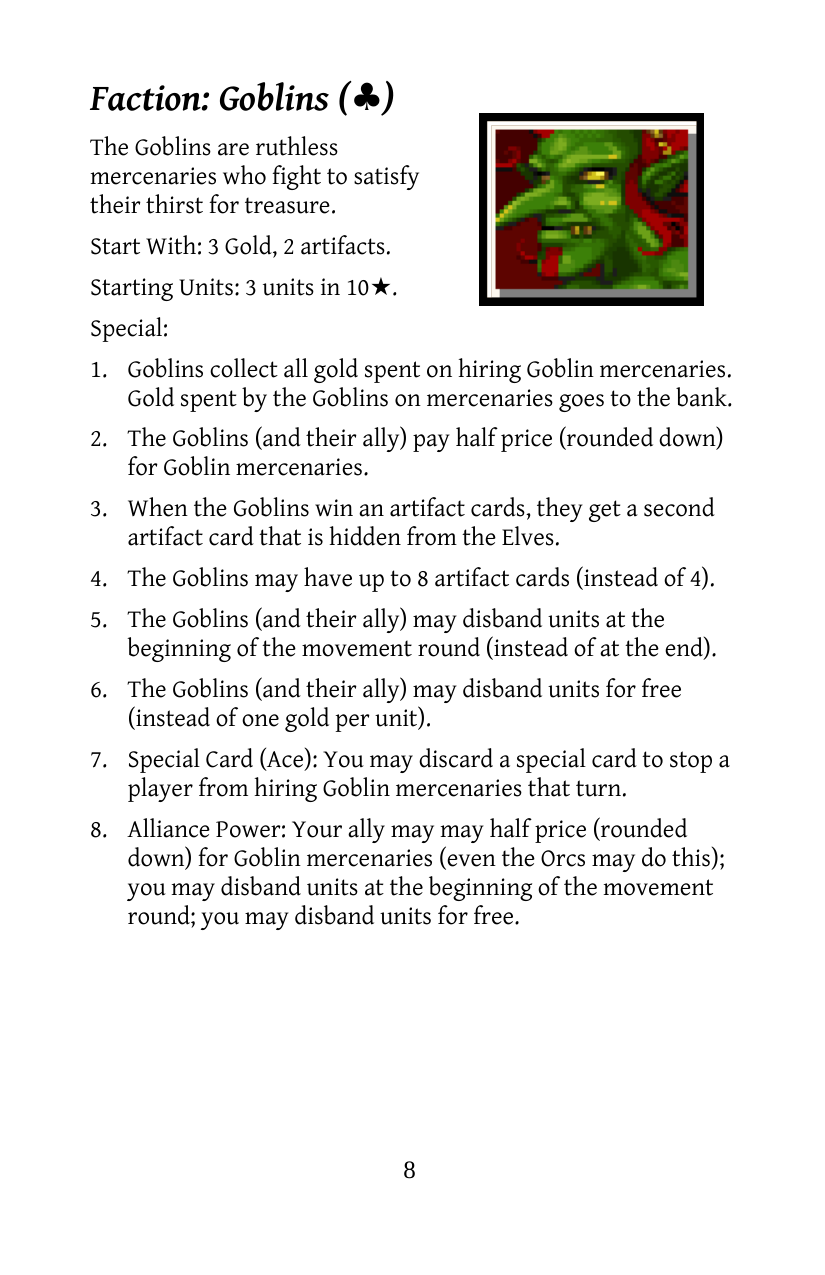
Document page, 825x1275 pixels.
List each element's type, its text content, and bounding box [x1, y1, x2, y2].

text The Goblins are ruthless mercenaries who fight to satisfy their thirst for treasure. [90, 133, 479, 220]
list The Goblins (and their ally) may disband units at the beginning of the movement round (instead of at the end). [90, 606, 735, 664]
list Special Card (Ace): You may discard a special card to stop a player from hiring Goblin mercenaries that turn. [90, 746, 735, 803]
text Special: [90, 314, 735, 343]
subtitle Faction: Goblins (♣) [90, 78, 735, 121]
text Starting Units: 3 units in 10★. [90, 273, 479, 302]
list The Goblins (and their ally) pay half price (rounded down) for Goblin mercenaries. [90, 425, 735, 483]
text [704, 273, 735, 302]
list The Goblins may have up to 8 artifact cards (instead of 4). [90, 565, 735, 594]
list When the Goblins win an artifact cards, they get a second artifact card that is hidden from the Elves. [90, 495, 735, 553]
list Alliance Power: Your ally may may half price (rounded down) for Goblin mercenaries (even the Orcs may do this); you may disband units at the beginning of the movement round; you may disband units for free. [90, 815, 735, 931]
text [704, 232, 735, 261]
list The Goblins (and their ally) may disband units for free (instead of one gold per unit). [90, 676, 735, 733]
list Goblins collect all gold spent on hiring Goblin mercenaries. Gold spent by the Goblins on mercenaries goes to the bank. [90, 355, 735, 413]
text [704, 133, 735, 220]
picture [479, 113, 704, 306]
text Start With: 3 Gold, 2 artifacts. [90, 232, 479, 261]
